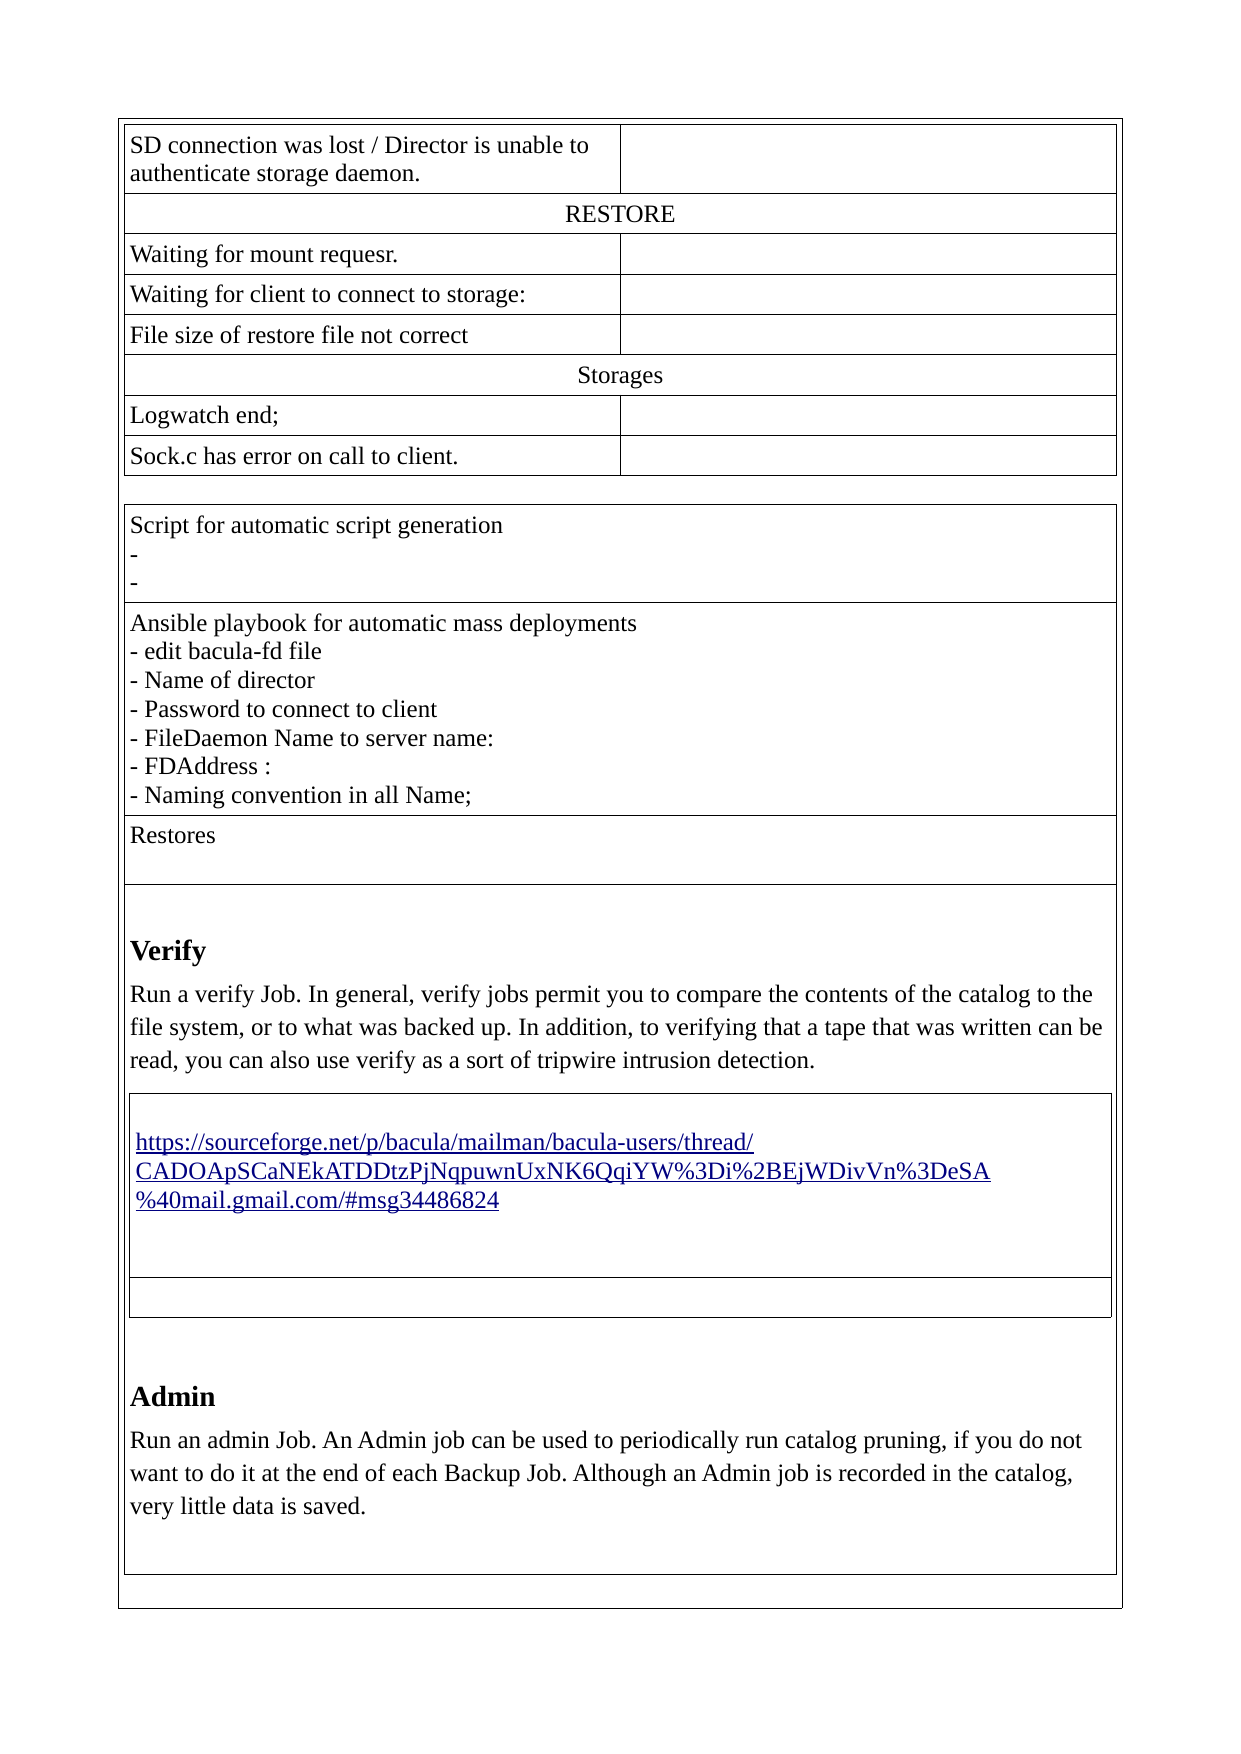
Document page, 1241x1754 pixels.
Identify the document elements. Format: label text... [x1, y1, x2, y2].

table_header https://sourceforge.net/p/bacula/mailman/bacula-users/thread/CADOApSCaNEkATDDtzPjNqpuwnUxNK6QqiYW%3Di%2BEjWDivVn%3DeSA%40mail.gmail.com/#msg34486824 [130, 1094, 1111, 1277]
table_cell [621, 436, 1116, 475]
table_cell File size of restore file not correct [125, 315, 620, 354]
table_cell [621, 125, 1116, 193]
table_cell [621, 234, 1116, 274]
table_cell Storages [125, 355, 1116, 394]
table_cell Waiting for client to connect to storage: [125, 275, 620, 314]
table_cell [130, 1278, 1111, 1317]
table_cell Sock.c has error on call to client. [125, 436, 620, 475]
table_cell SD connection was lost / Director is unable to authenticate storage daemon. [125, 125, 620, 193]
table_cell Restores [125, 816, 1116, 884]
table_header Script for automatic script generation - - [125, 505, 1116, 602]
table_cell RESTORE [125, 194, 1116, 233]
table_cell [621, 315, 1116, 354]
table_cell Verify Run a verify Job. In general, verify jobs permit you to compare the contents of the catalog to the file system, or to what was backed up. In addition, to verifying that a tape that was written can be read, you can also use verify as a sort of tripwire intrusion detection. Admin Run an admin Job. An Admin job can be used to periodically run catalog pruning, if you do not want to do it at the end of each Backup Job. Although an Admin job is recorded in the catalog, very little data is saved. [125, 885, 1116, 1573]
table_cell [621, 396, 1116, 435]
table_cell [621, 275, 1116, 314]
table_cell Ansible playbook for automatic mass deployments - edit bacula-fd file - Name of director - Password to connect to client - FileDaemon Name to server name: - FDAddress : - Naming convention in all Name; [125, 603, 1116, 815]
table_cell Waiting for mount requesr. [125, 234, 620, 274]
table_cell [119, 119, 1122, 1608]
table_cell Logwatch end; [125, 396, 620, 435]
